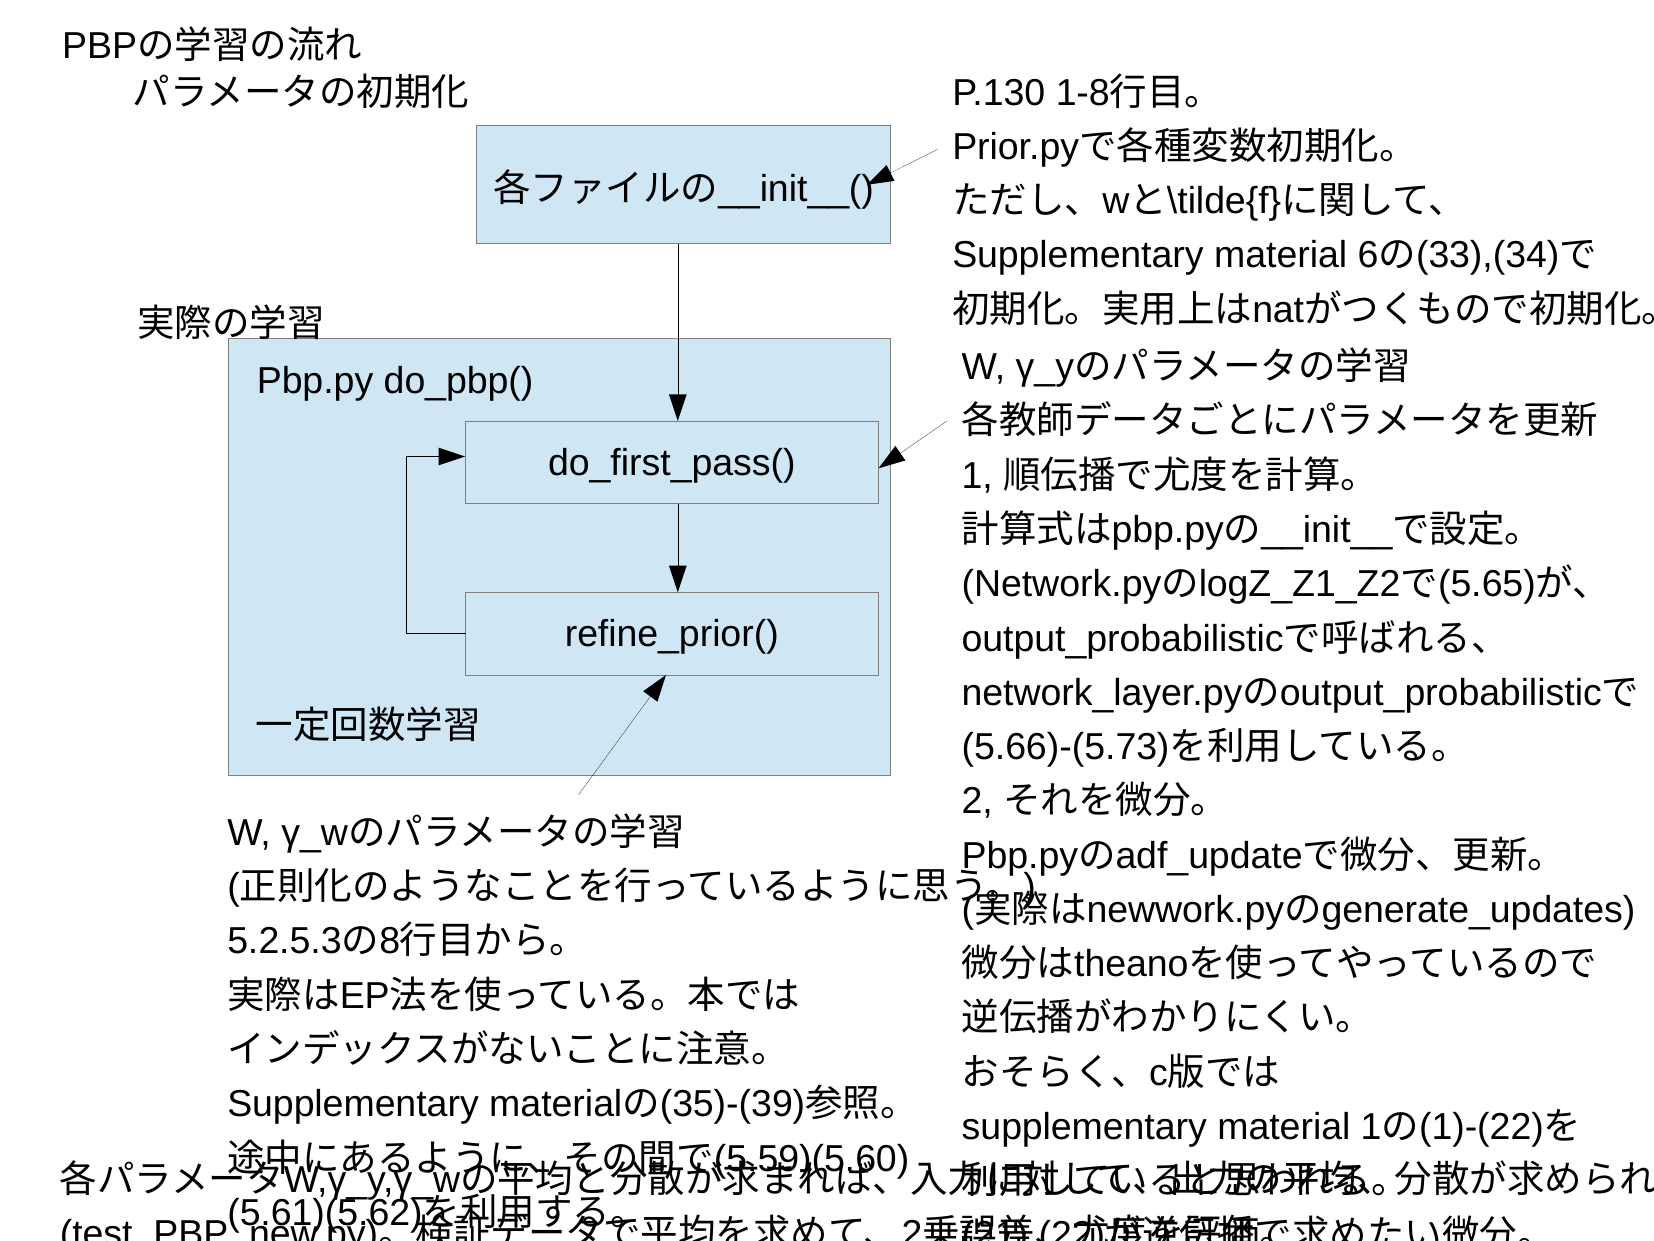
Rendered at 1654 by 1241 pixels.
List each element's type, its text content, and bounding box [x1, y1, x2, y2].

text_box W, γ_wのパラメータの学習 (正則化のようなことを行っているように思う。) 5.2.5.3の8行目から。 実際はEP法を使っている。本では インデックスがないことに注意。 Supplementary materialの(35)-(39)参照。 途中にあるように、その間で(5.59)(5.60) (5.61)(5.62)を利用する。 [212, 794, 953, 1141]
text_box PBPの学習の流れ [47, 8, 377, 65]
text_box Pbp.py do_pbp() [242, 352, 548, 410]
text_box W, γ_yのパラメータの学習 各教師データごとにパラメータを更新 1, 順伝播で尤度を計算。 計算式はpbp.pyの__init__で設定。 (Network.pyのlogZ_Z1_Z2で(5.65)が、 output_probabilisticで呼ばれる、 network_layer.pyのoutput_probabilisticで (5.66)-(5.73)を利用している。 2, それを微分。 Pbp.pyのadf_updateで微分、更新。 (実際はnewwork.pyのgenerate_updates) 微分はtheanoを使ってやっているので 逆伝播がわかりにくい。 おそらく、c版では supplementary material 1の(1)-(22)を 利用していると思われる。 (21),(22)が逆伝播で求めたい微分。 (21),(22)のδが逆伝搬している情報。 [946, 328, 1649, 1087]
text_box [407, 457, 678, 633]
text_box [594, 465, 891, 776]
text_box パラメータの初期化 [118, 54, 458, 108]
text_box 一定回数学習 [240, 687, 496, 740]
text_box do_first_pass() [465, 421, 879, 504]
text_box 実際の学習 [122, 286, 340, 339]
text_box [679, 338, 891, 466]
text_box [228, 338, 678, 776]
text_box 各ファイルの__init__() [476, 125, 891, 244]
text_box P.130 1-8行目。 Prior.pyで各種変数初期化。 ただし、wと\tilde{f}に関して、 Supplementary material 6の(33),(34)で 初期化。実用上はnatがつくもので初期化。 [937, 54, 1642, 280]
text_box 各パラメータW,γ_y,γ_wの平均と分散が求まれば、入力に対して、出力の平均、分散が求められる (test_PBP_new.py)。検証データで平均を求めて、2乗誤差、尤度を評価。 [45, 1141, 1607, 1241]
text_box refine_prior() [465, 592, 879, 676]
